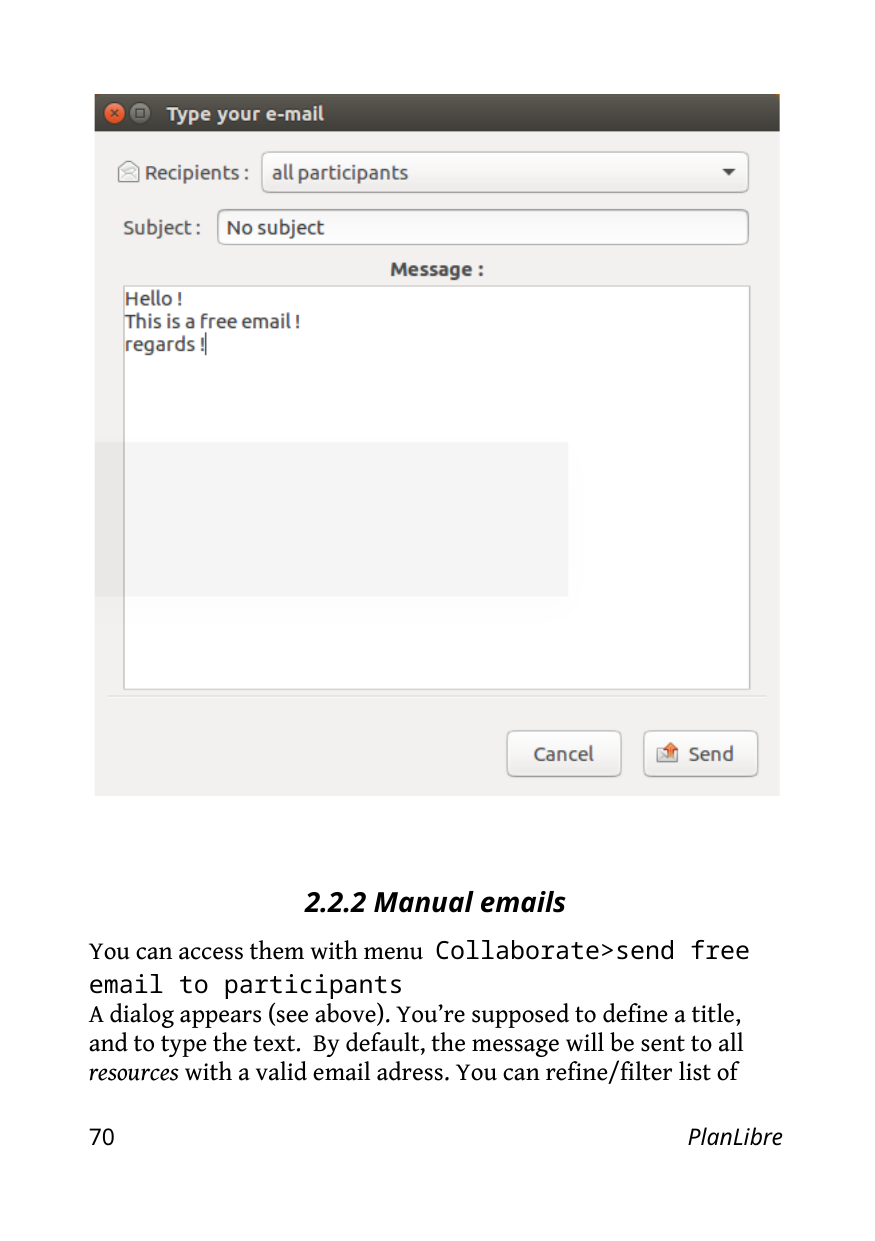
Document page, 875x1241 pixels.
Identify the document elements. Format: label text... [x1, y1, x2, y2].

text You can access them with menu Collaborate>send free email to participants [88, 933, 786, 1001]
subtitle 2.2.2 Manual emails [88, 883, 786, 921]
picture [94, 94, 780, 796]
text A dialog appears (see above). You’re supposed to define a title, and to type the text. By default, the message will be sent to all resources with a valid email adress. You can refine/filter list of [88, 1001, 786, 1088]
